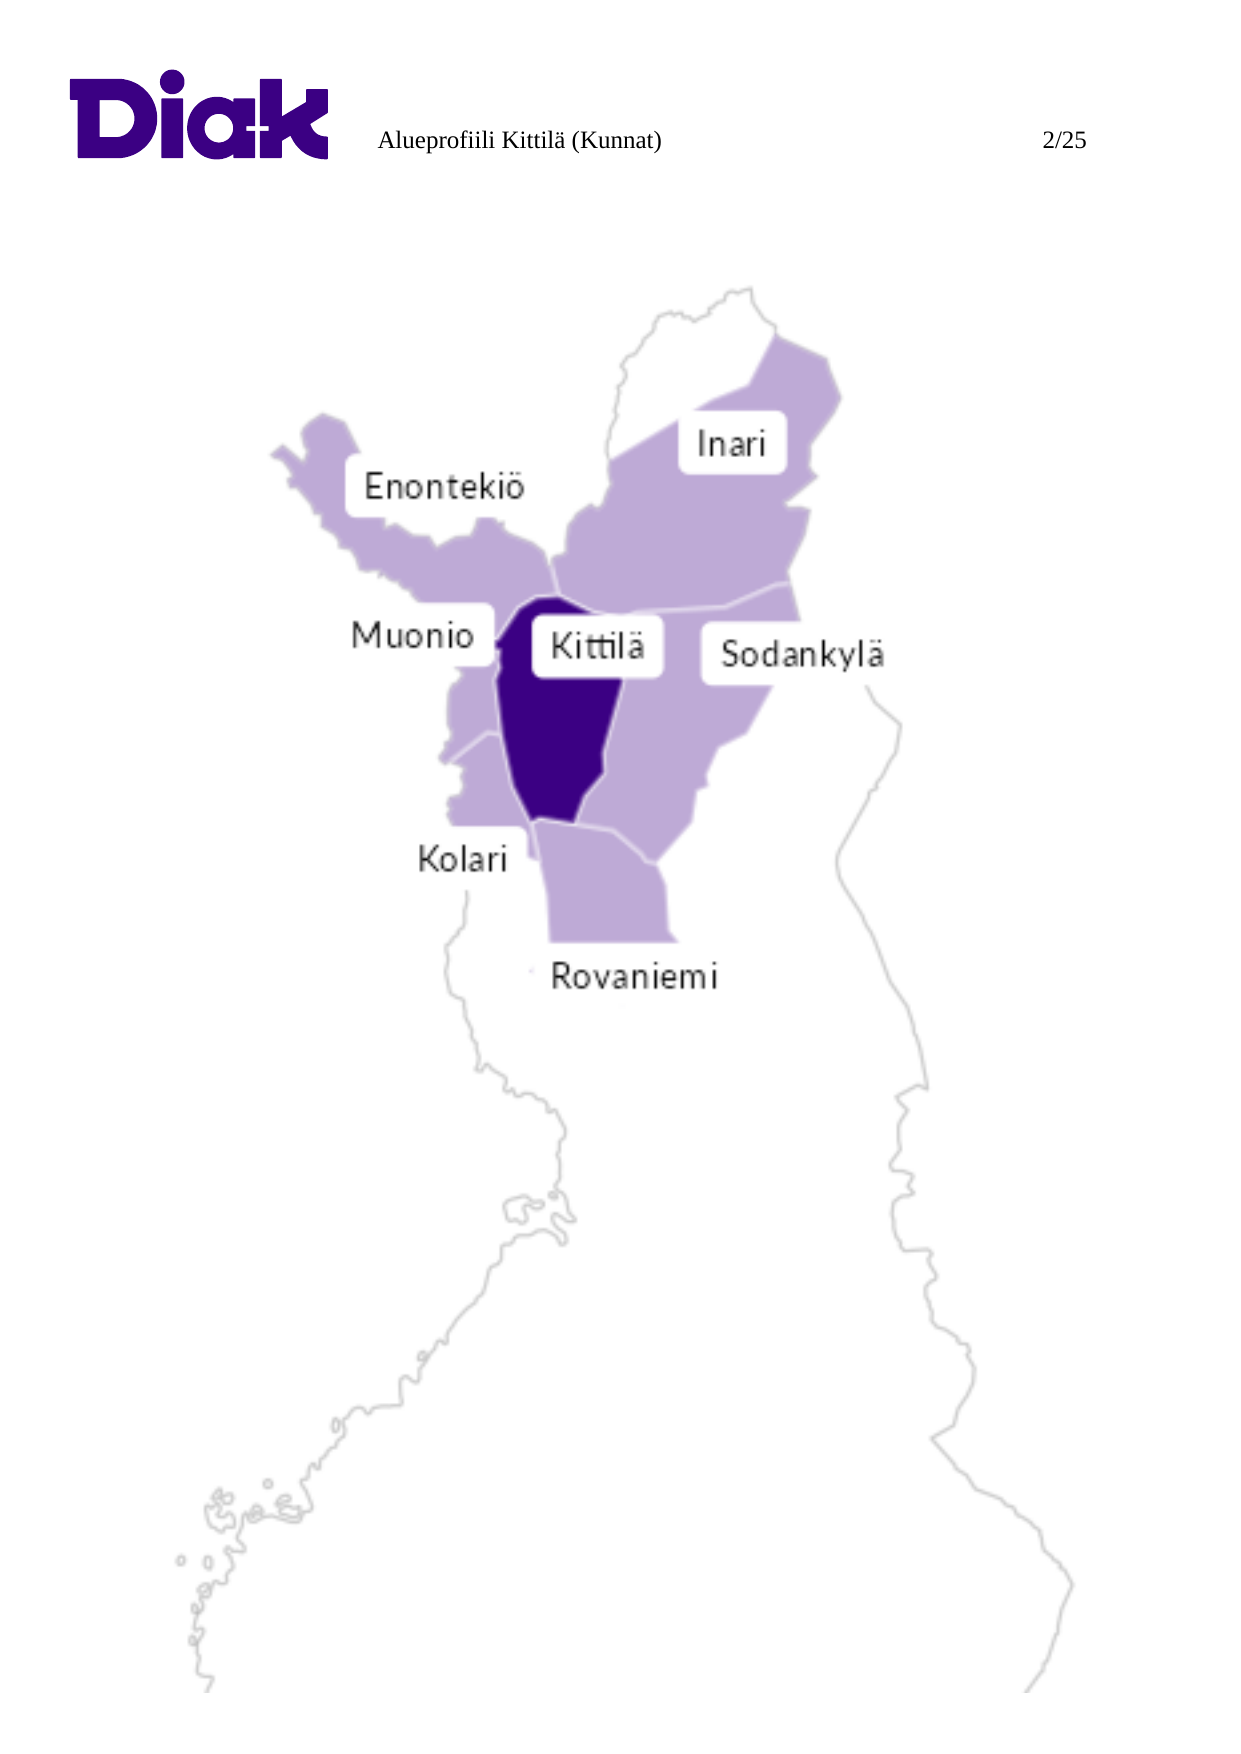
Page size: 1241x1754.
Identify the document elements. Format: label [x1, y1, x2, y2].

picture [61, 196, 1179, 1693]
